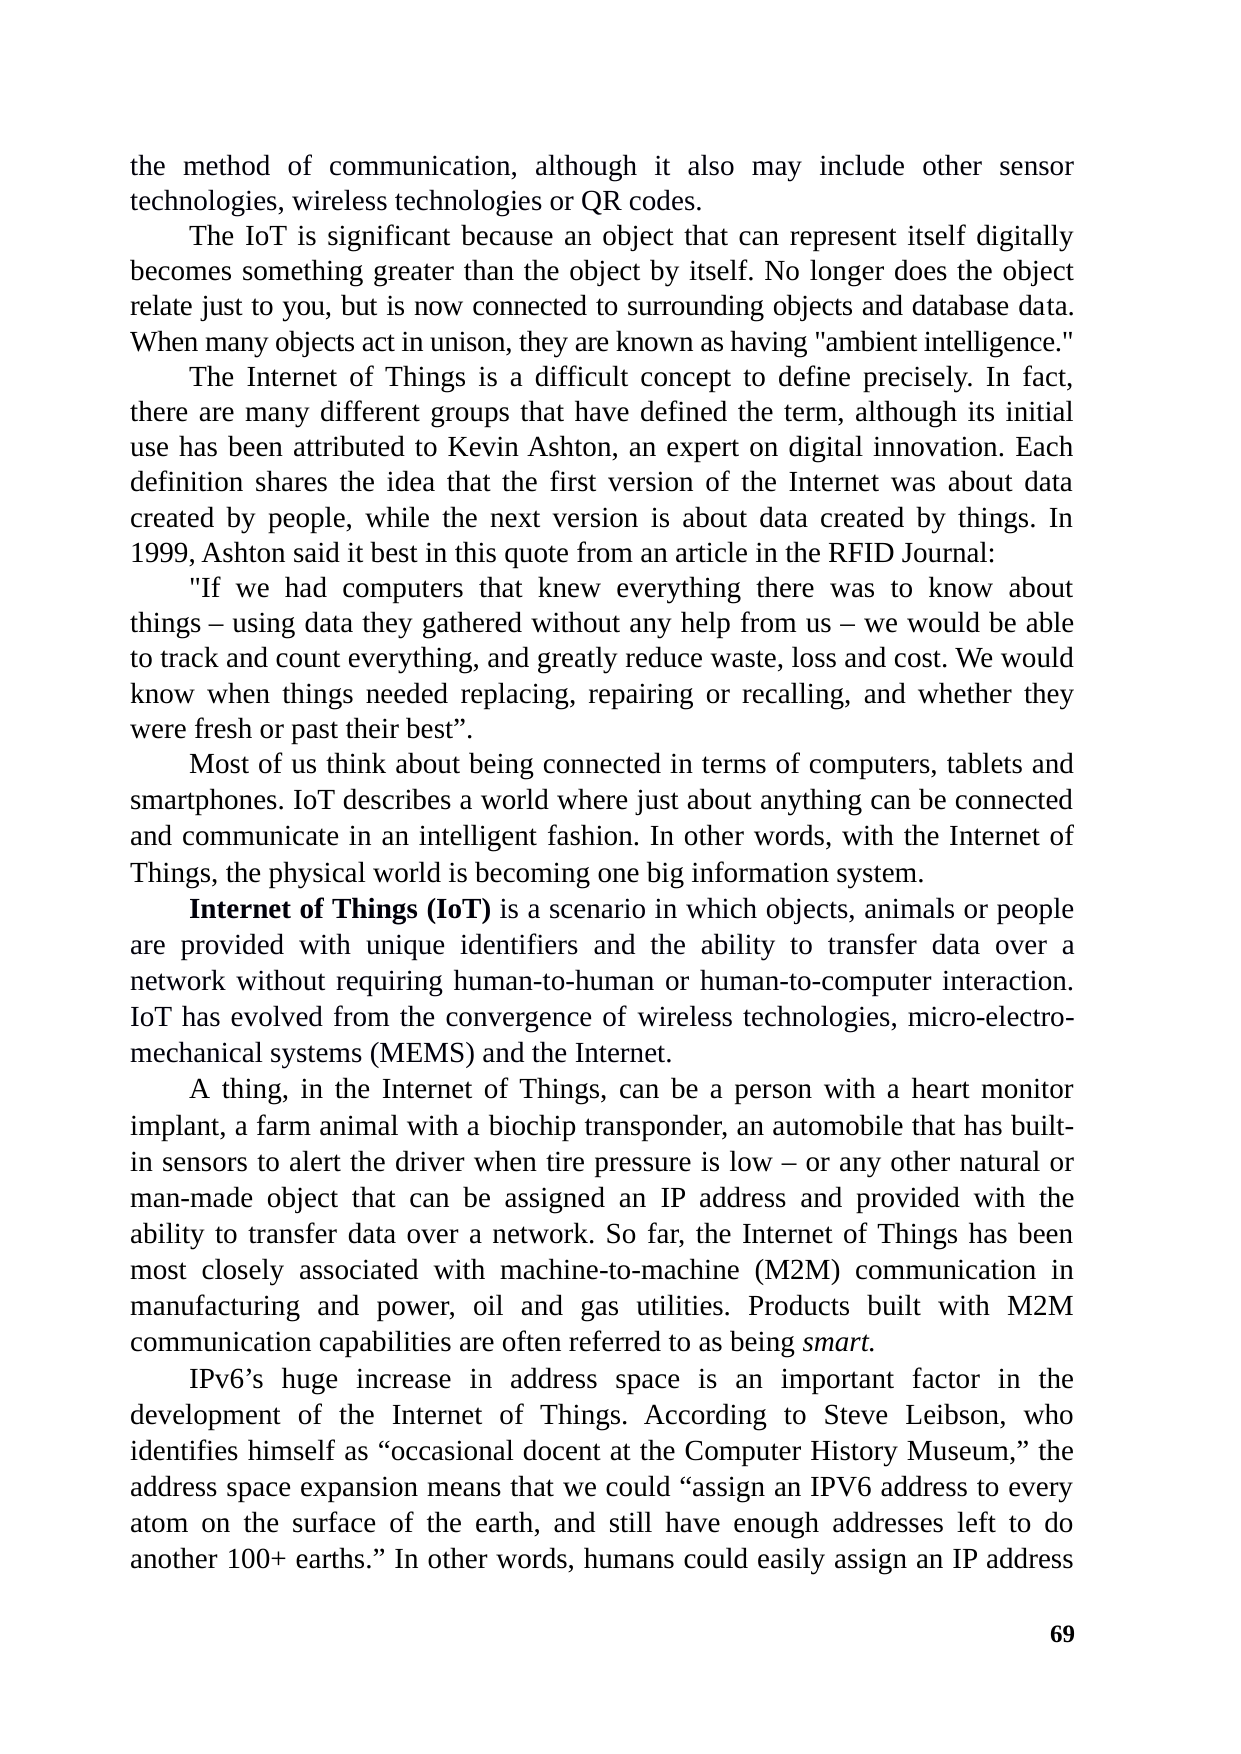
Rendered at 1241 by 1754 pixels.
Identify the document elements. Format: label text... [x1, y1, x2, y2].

text The Internet of Things is a difficult concept to define precisely. In fact, there are many different groups that have defined the term, although its initial use has been attributed to Kevin Ashton, an expert on digital innovation. Each definition shares the idea that the first version of the Internet was about data created by people, while the next version is about data created by things. In 1999, Ashton said it best in this quote from an article in the RFID Journal: [130, 359, 1075, 568]
text IPv6’s huge increase in address space is an important factor in the development of the Internet of Things. According to Steve Leibson, who identifies himself as “occasional docent at the Computer History Museum,” the address space expansion means that we could “assign an IPV6 address to every atom on the surface of the earth, and still have enough addresses left to do another 100+ earths.” In other words, humans could easily assign an IP address [130, 1361, 1075, 1575]
text A thing, in the Internet of Things, can be a person with a heart monitor implant, a farm animal with a biochip transponder, an automobile that has built-in sensors to alert the driver when tire pressure is low – or any other natural or man-made object that can be assigned an IP address and provided with the ability to transfer data over a network. So far, the Internet of Things has been most closely associated with machine-to-machine (M2M) communication in manufacturing and power, oil and gas utilities. Products built with M2M communication capabilities are often referred to as being smart. [130, 1072, 1075, 1358]
subtitle Internet of Things (IoT) is a scenario in which objects, animals or people are provided with unique identifiers and the ability to transfer data over a network without requiring human-to-human or human-to-computer interaction. IoT has evolved from the convergence of wireless technologies, micro-electro­mechanical systems (MEMS) and the Internet. [130, 891, 1075, 1069]
subtitle the method of communication, although it also may include other sensor technologies, wireless technologies or QR codes. [130, 148, 1075, 216]
text The IoT is significant because an object that can represent itself digitally becomes something greater than the object by itself. No longer does the object relate just to you, but is now connected to surrounding objects and database data. When many objects act in unison, they are known as having "ambient intelligence." [130, 218, 1075, 357]
text Most of us think about being connected in terms of computers, tablets and smartphones. IoT describes a world where just about anything can be connected and communicate in an intelligent fashion. In other words, with the Internet of Things, the physical world is becoming one big information system. [130, 746, 1075, 888]
text "If we had computers that knew everything there was to know about things – using data they gathered without any help from us – we would be able to track and count everything, and greatly reduce waste, loss and cost. We would know when things needed replacing, repairing or recalling, and whether they were fresh or past their best”. [130, 570, 1075, 744]
